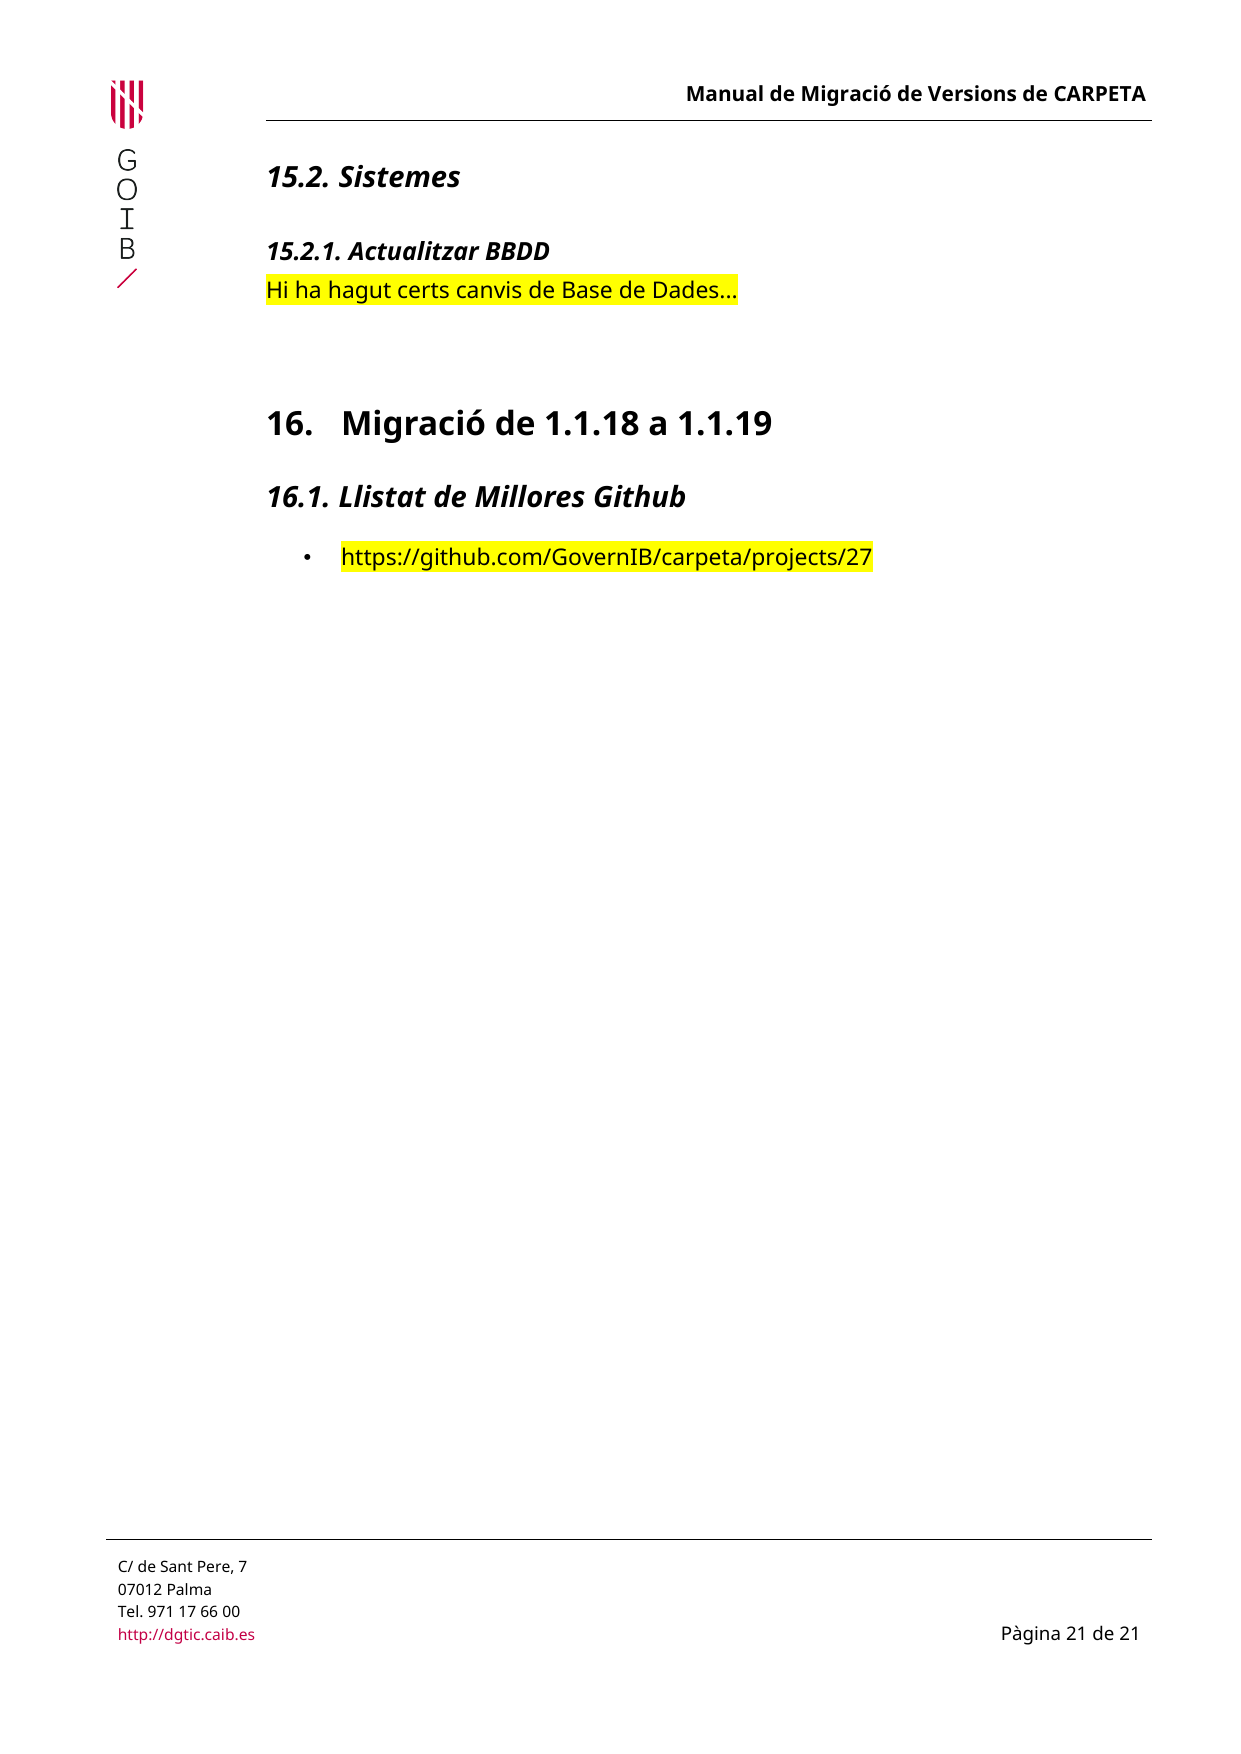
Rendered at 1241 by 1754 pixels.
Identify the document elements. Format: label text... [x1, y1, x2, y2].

picture [82, 57, 172, 319]
list https://github.com/GovernIB/carpeta/projects/27 [303, 541, 1152, 572]
subtitle Migració de 1.1.18 a 1.1.19 [266, 400, 1152, 445]
subtitle Sistemes [266, 156, 1152, 196]
subtitle Actualitzar BBDD [266, 234, 1152, 268]
subtitle Llistat de Millores Github [266, 477, 1152, 516]
list Hi ha hagut certs canvis de Base de Dades... [266, 274, 1152, 305]
